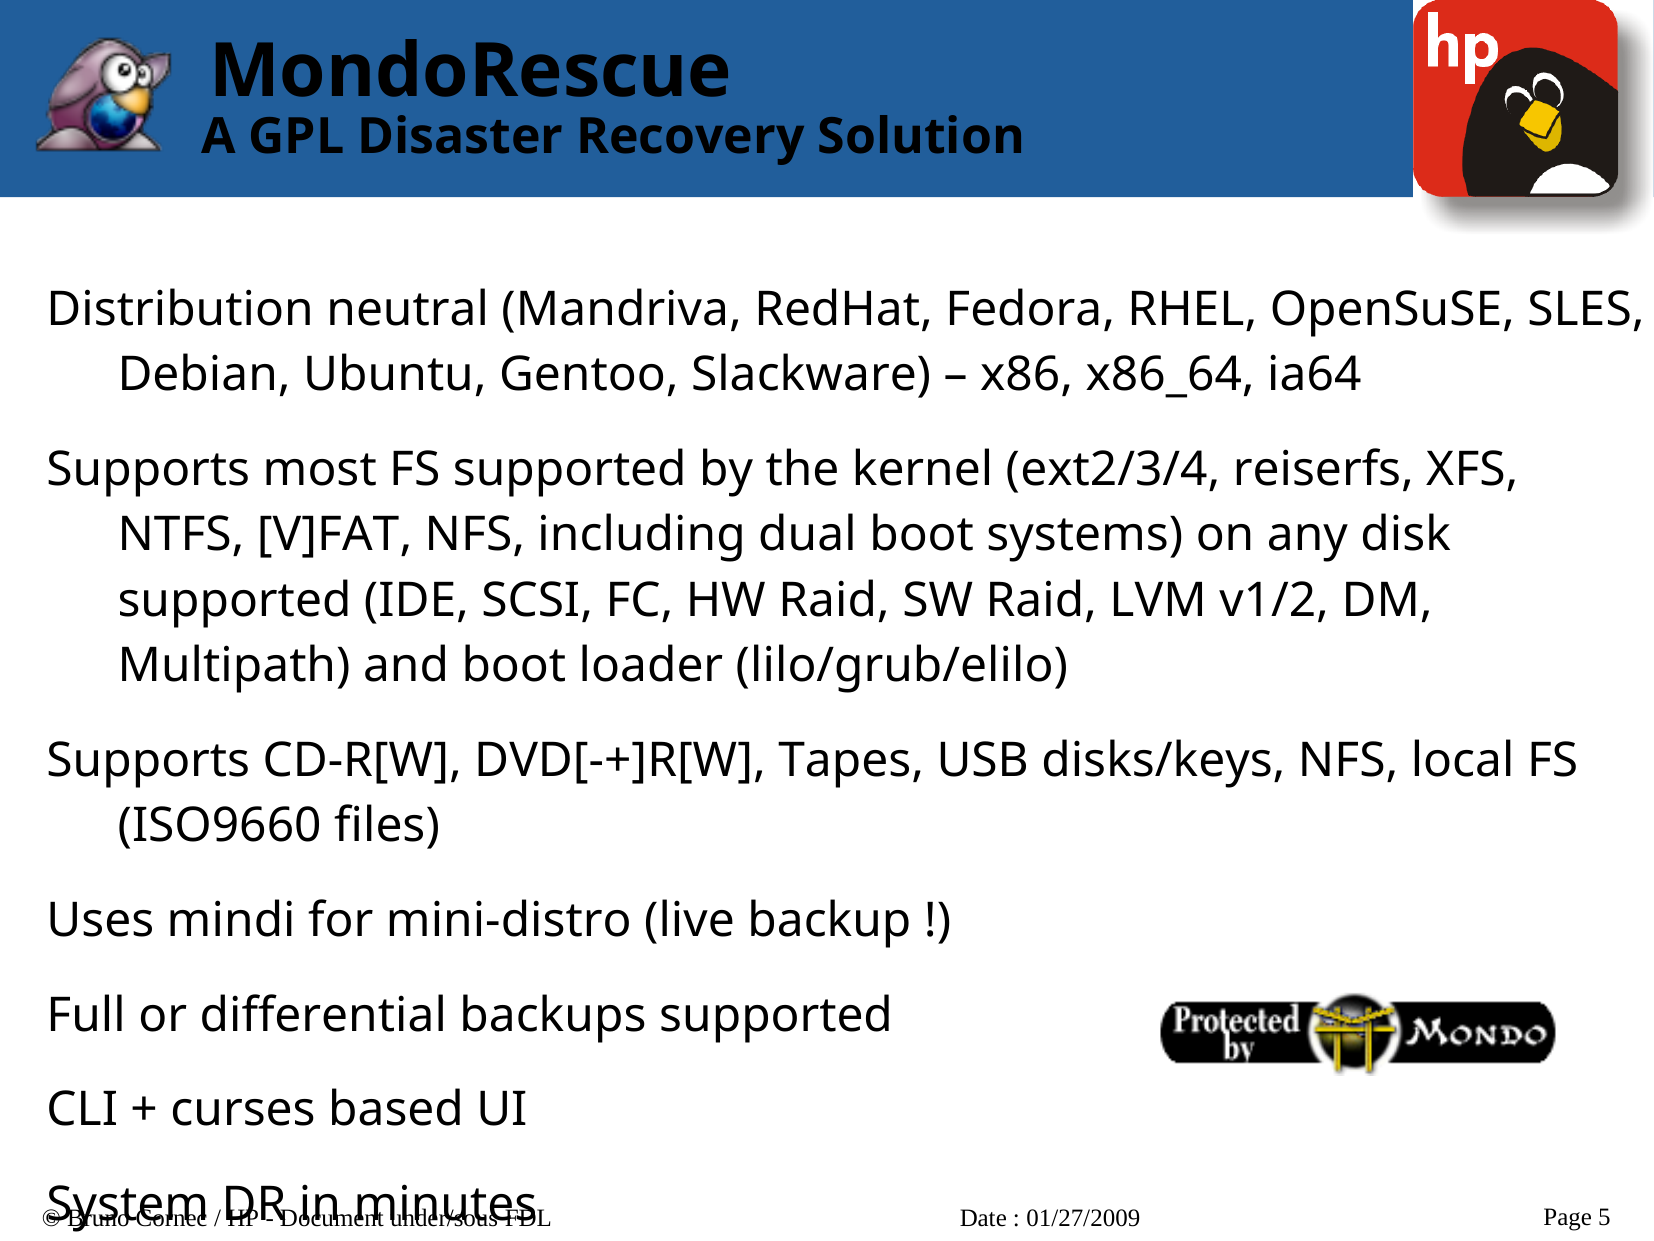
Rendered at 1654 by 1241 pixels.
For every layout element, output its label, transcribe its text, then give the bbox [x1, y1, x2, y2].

picture [1159, 992, 1560, 1076]
picture [0, 0, 211, 199]
list Distribution neutral (Mandriva, RedHat, Fedora, RHEL, OpenSuSE, SLES, Debian, Ubuntu, Gentoo, Slackware) – x86, x86_64, ia64 Supports most FS supported by the kernel (ext2/3/4, reiserfs, XFS, NTFS, [V]FAT, NFS, including dual boot systems) on any disk supported (IDE, SCSI, FC, HW Raid, SW Raid, LVM v1/2, DM, Multipath) and boot loader (lilo/grub/elilo) Supports CD-R[W], DVD[-+]R[W], Tapes, USB disks/keys, NFS, local FS (ISO9660 files) Uses mindi for mini-distro (live backup !) Full or differential backups supported CLI + curses based UI System DR in minutes [34, 274, 1654, 1226]
title A GPL Disaster Recovery Solution [200, 32, 1190, 241]
picture [1413, 0, 1654, 235]
